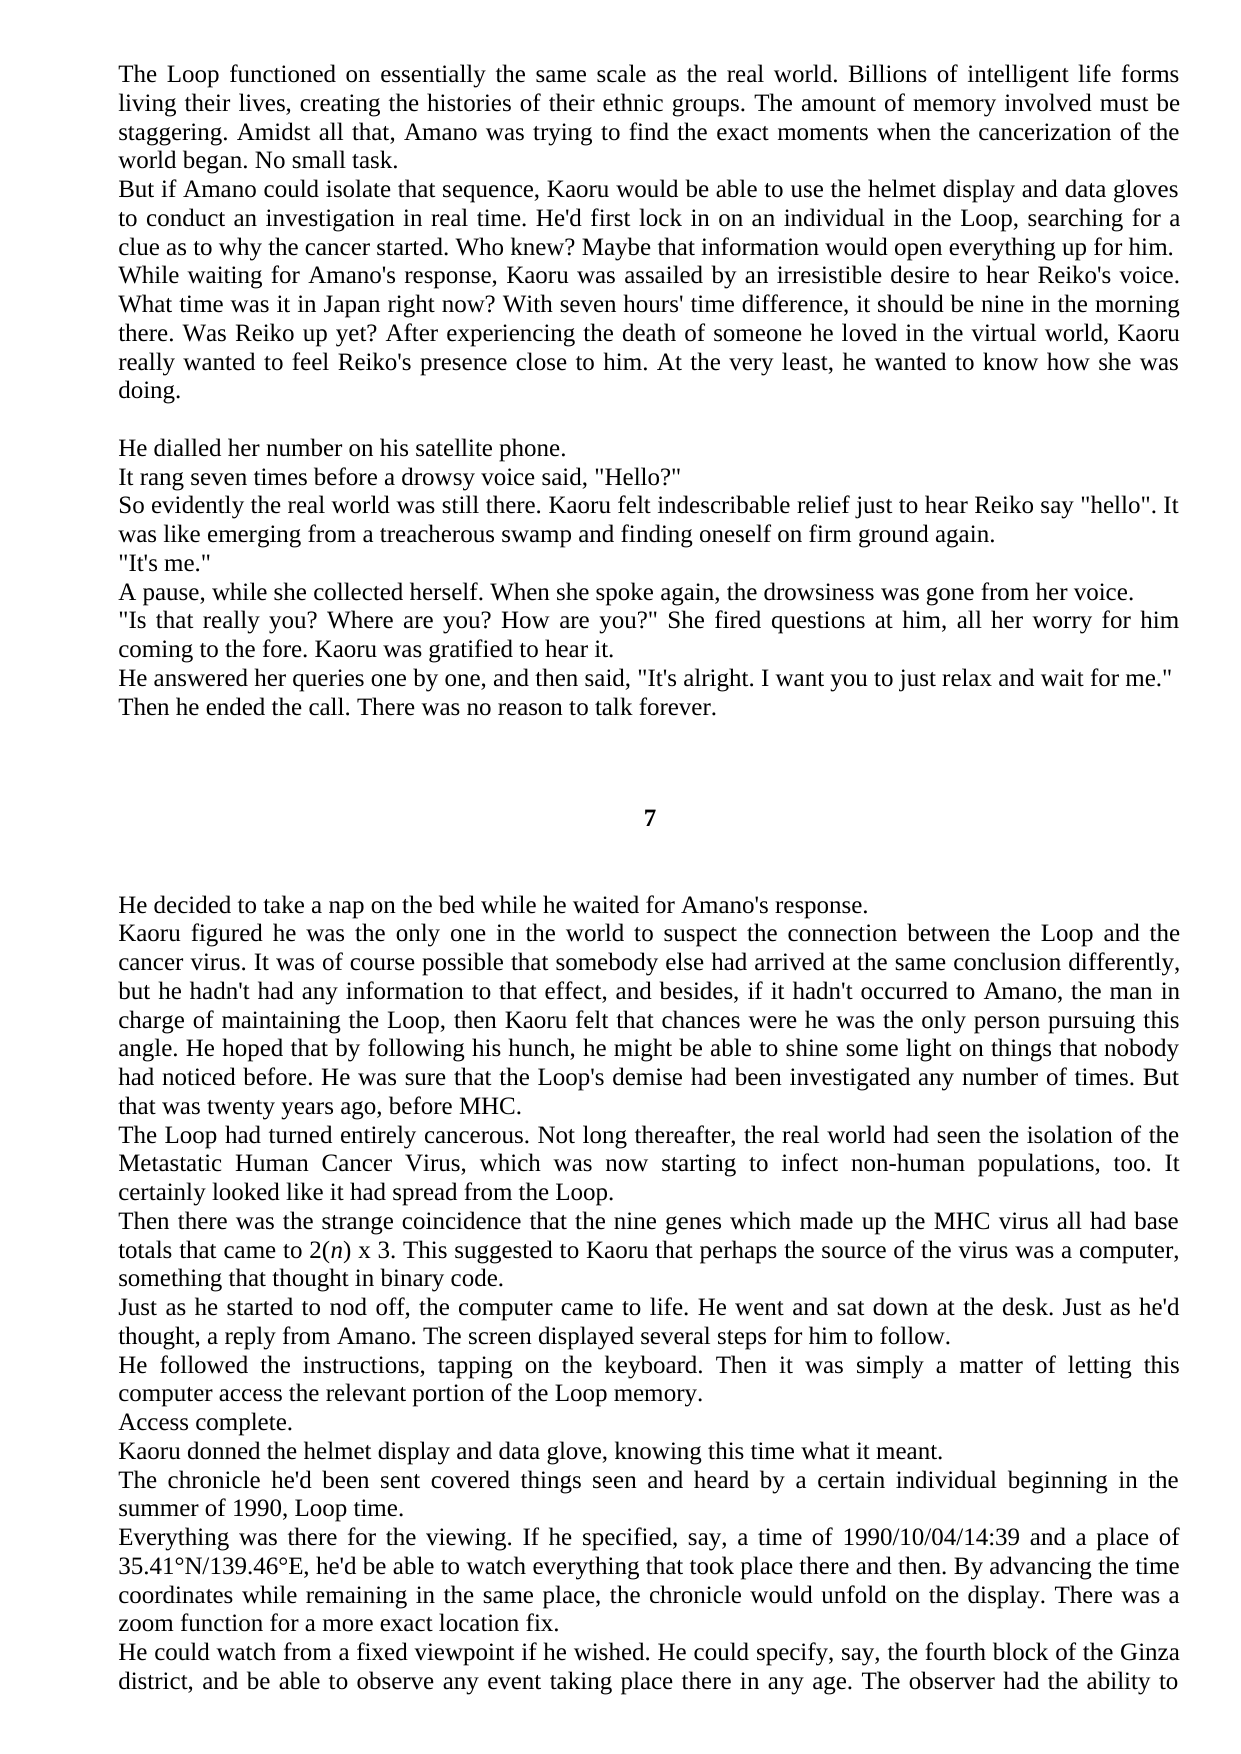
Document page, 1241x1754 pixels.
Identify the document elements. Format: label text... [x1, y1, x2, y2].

text The chronicle he'd been sent covered things seen and heard by a certain individual beginning in the summer of 1990, Loop time. [118, 1465, 1181, 1522]
text Everything was there for the viewing. If he specified, say, a time of 1990/10/04/14:39 and a place of 35.41°N/139.46°E, he'd be able to watch everything that took place there and then. By advancing the time coordinates while remaining in the same place, the chronicle would unfold on the display. There was a zoom function for a more exact location fix. [118, 1522, 1181, 1637]
text He answered her queries one by one, and then said, "It's alright. I want you to just relax and wait for me." [118, 663, 1181, 692]
text "It's me." [118, 548, 1181, 577]
text He followed the instructions, tapping on the keyboard. Then it was simply a matter of letting this computer access the relevant portion of the Loop memory. [118, 1350, 1181, 1407]
text Then he ended the call. There was no reason to talk forever. [118, 692, 1181, 720]
text It rang seven times before a drowsy voice said, "Hello?" [118, 462, 1181, 490]
text The Loop had turned entirely cancerous. Not long thereafter, the real world had seen the isolation of the Metastatic Human Cancer Virus, which was now starting to infect non-human populations, too. It certainly looked like it had spread from the Loop. [118, 1120, 1181, 1206]
text While waiting for Amano's response, Kaoru was assailed by an irresistible desire to hear Reiko's voice. What time was it in Japan right now? With seven hours' time difference, it should be nine in the morning there. Was Reiko up yet? After experiencing the death of someone he loved in the virtual world, Kaoru really wanted to feel Reiko's presence close to him. At the very least, he wanted to know how she was doing. [118, 260, 1181, 404]
text Kaoru donned the helmet display and data glove, knowing this time what it meant. [118, 1436, 1181, 1465]
text A pause, while she collected herself. When she spoke again, the drowsiness was gone from her voice. [118, 577, 1181, 605]
text He could watch from a fixed viewpoint if he wished. He could specify, say, the fourth block of the Ginza district, and be able to observe any event taking place there in any age. The observer had the ability to [118, 1637, 1181, 1695]
text But if Amano could isolate that sequence, Kaoru would be able to use the helmet display and data gloves to conduct an investigation in real time. He'd first lock in on an individual in the Loop, searching for a clue as to why the cancer started. Who knew? Maybe that information would open everything up for him. [118, 174, 1181, 260]
text "Is that really you? Where are you? How are you?" She fired questions at him, all her worry for him coming to the fore. Kaoru was gratified to hear it. [118, 605, 1181, 663]
text He decided to take a nap on the bed while he waited for Amano's response. [118, 890, 1181, 918]
text So evidently the real world was still there. Kaoru felt indescribable relief just to hear Reiko say "hello". It was like emerging from a treacherous swamp and finding oneself on firm ground again. [118, 490, 1181, 548]
subtitle 7 [118, 803, 1181, 832]
text Just as he started to nod off, the computer came to life. He went and sat down at the desk. Just as he'd thought, a reply from Amano. The screen displayed several steps for him to follow. [118, 1292, 1181, 1350]
text Then there was the strange coincidence that the nine genes which made up the MHC virus all had base totals that came to 2(n) x 3. This suggested to Kaoru that perhaps the source of the virus was a computer, something that thought in binary code. [118, 1206, 1181, 1292]
text Kaoru figured he was the only one in the world to suspect the connection between the Loop and the cancer virus. It was of course possible that somebody else had arrived at the same conclusion differently, but he hadn't had any information to that effect, and besides, if it hadn't occurred to Amano, the man in charge of maintaining the Loop, then Kaoru felt that chances were he was the only person pursuing this angle. He hoped that by following his hunch, he might be able to shine some light on things that nobody had noticed before. He was sure that the Loop's demise had been investigated any number of times. But that was twenty years ago, before MHC. [118, 918, 1181, 1120]
text The Loop functioned on essentially the same scale as the real world. Billions of intelligent life forms living their lives, creating the histories of their ethnic groups. The amount of memory involved must be staggering. Amidst all that, Amano was trying to find the exact moments when the cancerization of the world began. No small task. [118, 59, 1181, 174]
text Access complete. [118, 1407, 1181, 1436]
text He dialled her number on his satellite phone. [118, 433, 1181, 462]
